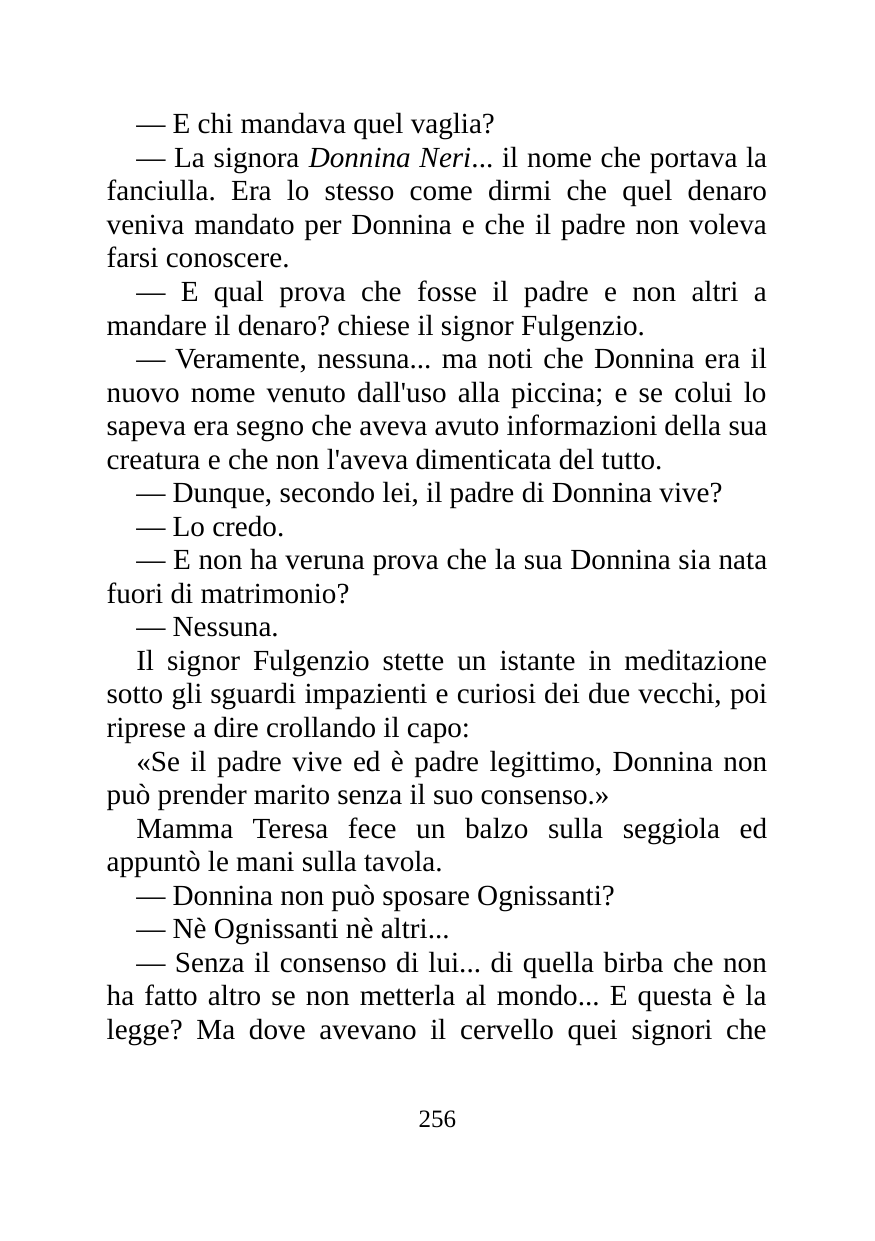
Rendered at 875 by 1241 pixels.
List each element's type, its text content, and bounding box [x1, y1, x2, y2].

text — E qual prova che fosse il padre e non altri a mandare il denaro? chiese il signor Fulgenzio. [106, 274, 768, 341]
text — Nè Ognissanti nè altri... [106, 911, 768, 945]
text Il signor Fulgenzio stette un istante in meditazione sotto gli sguardi impazienti e curiosi dei due vecchi, poi riprese a dire crollando il capo: [106, 643, 768, 744]
text — Veramente, nessuna... ma noti che Donnina era il nuovo nome venuto dall'uso alla piccina; e se colui lo sapeva era segno che aveva avuto informazioni della sua creatura e che non l'aveva dimenticata del tutto. [106, 341, 768, 475]
text «Se il padre vive ed è padre legittimo, Donnina non può prender marito senza il suo consenso.» [106, 744, 768, 811]
text Mamma Teresa fece un balzo sulla seggiola ed appuntò le mani sulla tavola. [106, 811, 768, 878]
text — Dunque, secondo lei, il padre di Donnina vive? [106, 475, 768, 509]
text — Donnina non può sposare Ognissanti? [106, 878, 768, 911]
text — Nessuna. [106, 609, 768, 643]
text — Lo credo. [106, 509, 768, 542]
text — E chi mandava quel vaglia? [106, 106, 768, 140]
text — La signora Donnina Neri... il nome che portava la fanciulla. Era lo stesso come dirmi che quel denaro veniva mandato per Donnina e che il padre non voleva farsi conoscere. [106, 140, 768, 274]
text — Senza il consenso di lui... di quella birba che non ha fatto altro se non metterla al mondo... E questa è la legge? Ma dove avevano il cervello quei signori che [106, 945, 768, 1046]
text — E non ha veruna prova che la sua Donnina sia nata fuori di matrimonio? [106, 542, 768, 609]
